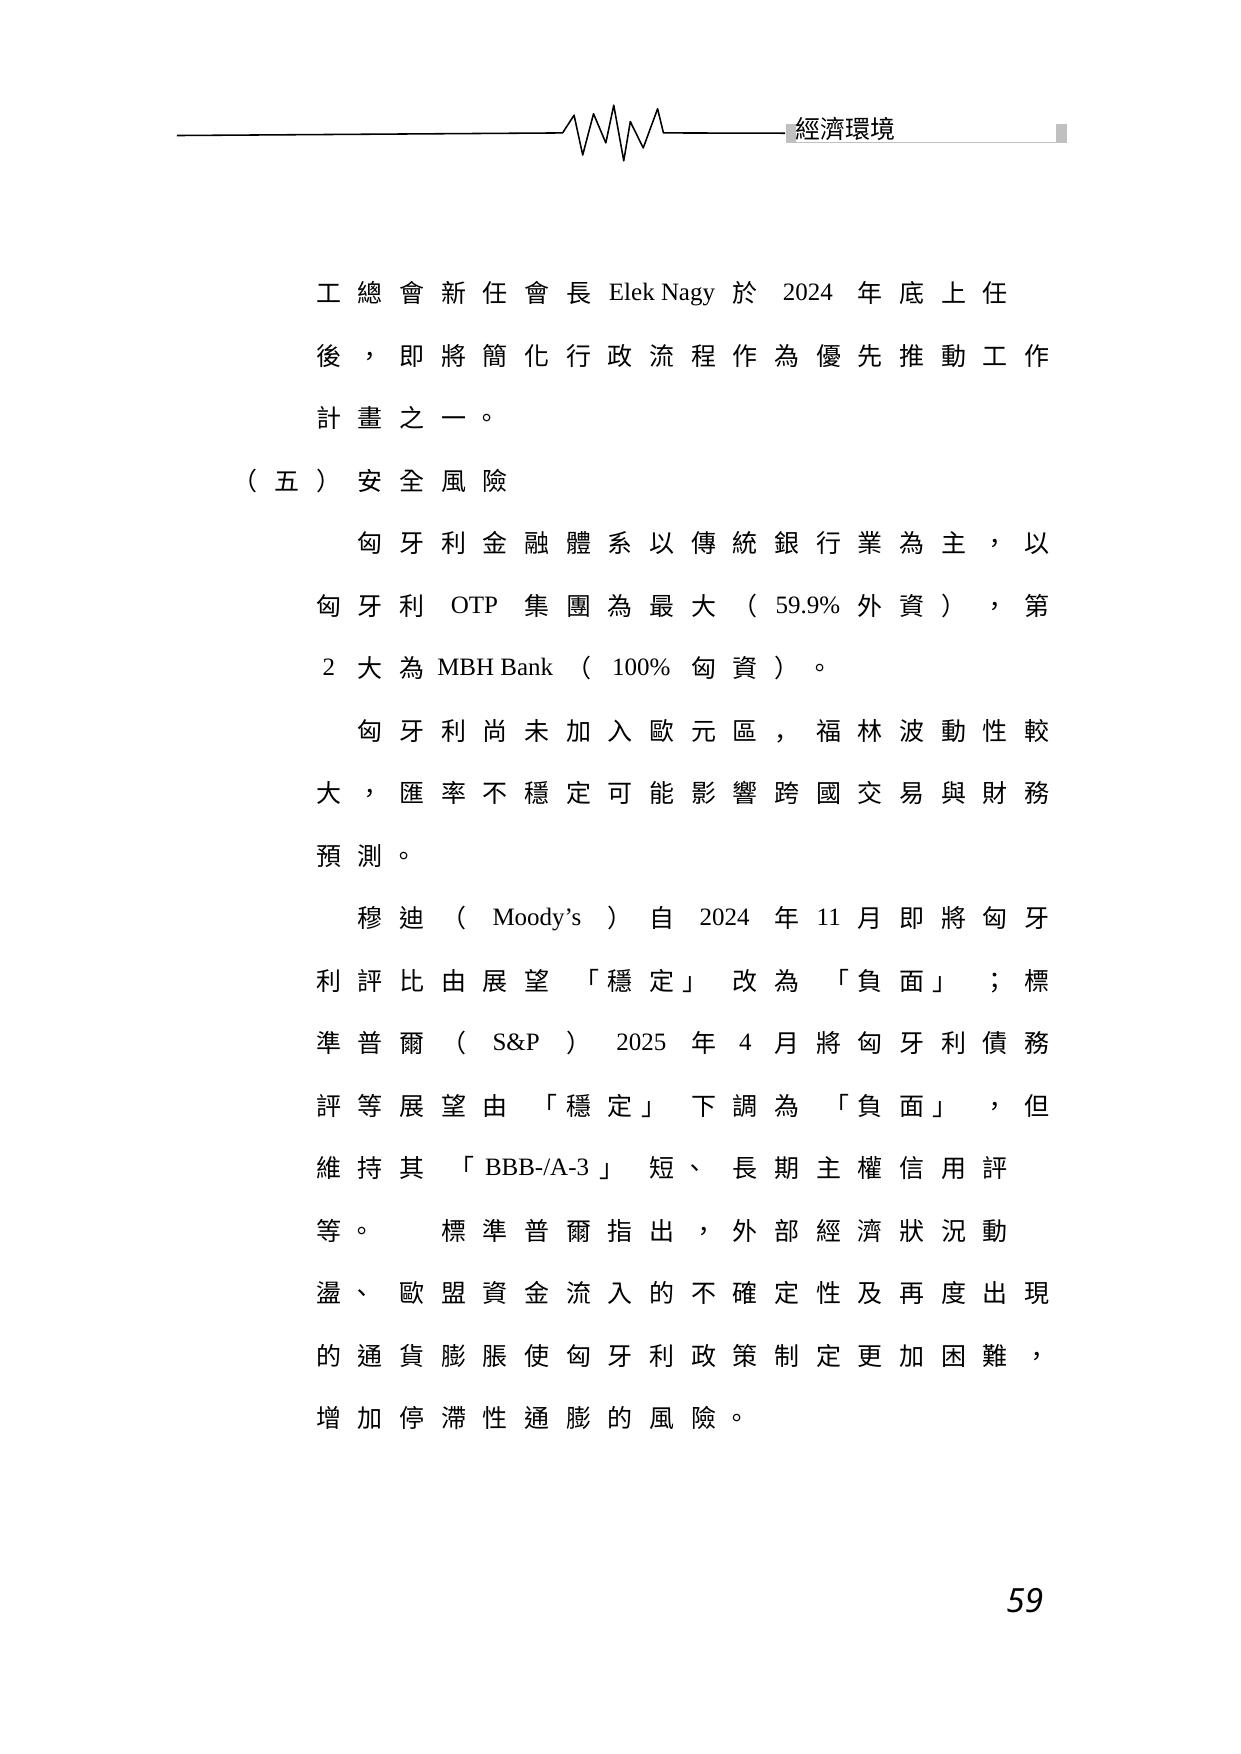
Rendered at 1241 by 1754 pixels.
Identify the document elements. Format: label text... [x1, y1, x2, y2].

text 匈牙利尚未加入歐元區，福林波動性較大，匯率不穩定可能影響跨國交易與財務預測。 [281, 688, 1058, 875]
text （五）安全風險 [207, 438, 1058, 500]
text 工總會新任會長Elek Nagy於2024年底上任後，即將簡化行政流程作為優先推動工作計畫之一。 [281, 250, 1058, 438]
text 穆迪（Moody’s）自2024年11月即將匈牙利評比由展望「穩定」改為「負面」；標準普爾（S&P）2025年4月將匈牙利債務評等展望由「穩定」下調為「負面」，但維持其「BBB-/A-3」短、長期主權信用評等。 標準普爾指出，外部經濟狀況動盪、歐盟資金流入的不確定性及再度出現的通貨膨脹使匈牙利政策制定更加困難，增加停滯性通膨的風險。 [281, 875, 1058, 1438]
text 匈牙利金融體系以傳統銀行業為主，以匈牙利OTP集團為最大（59.9%外資），第2大為MBH Bank（100%匈資）。 [281, 500, 1058, 688]
